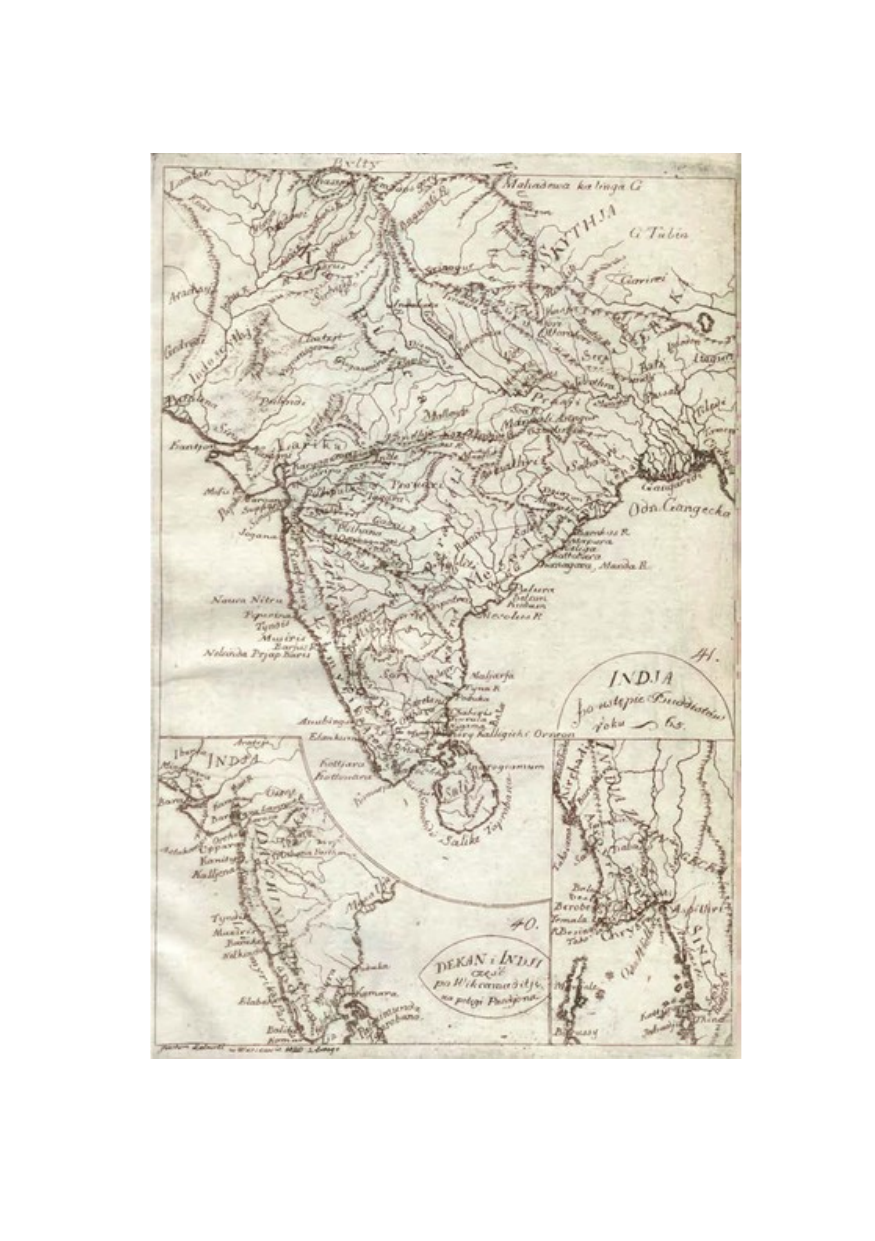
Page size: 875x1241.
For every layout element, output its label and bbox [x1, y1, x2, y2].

picture [150, 153, 742, 1059]
